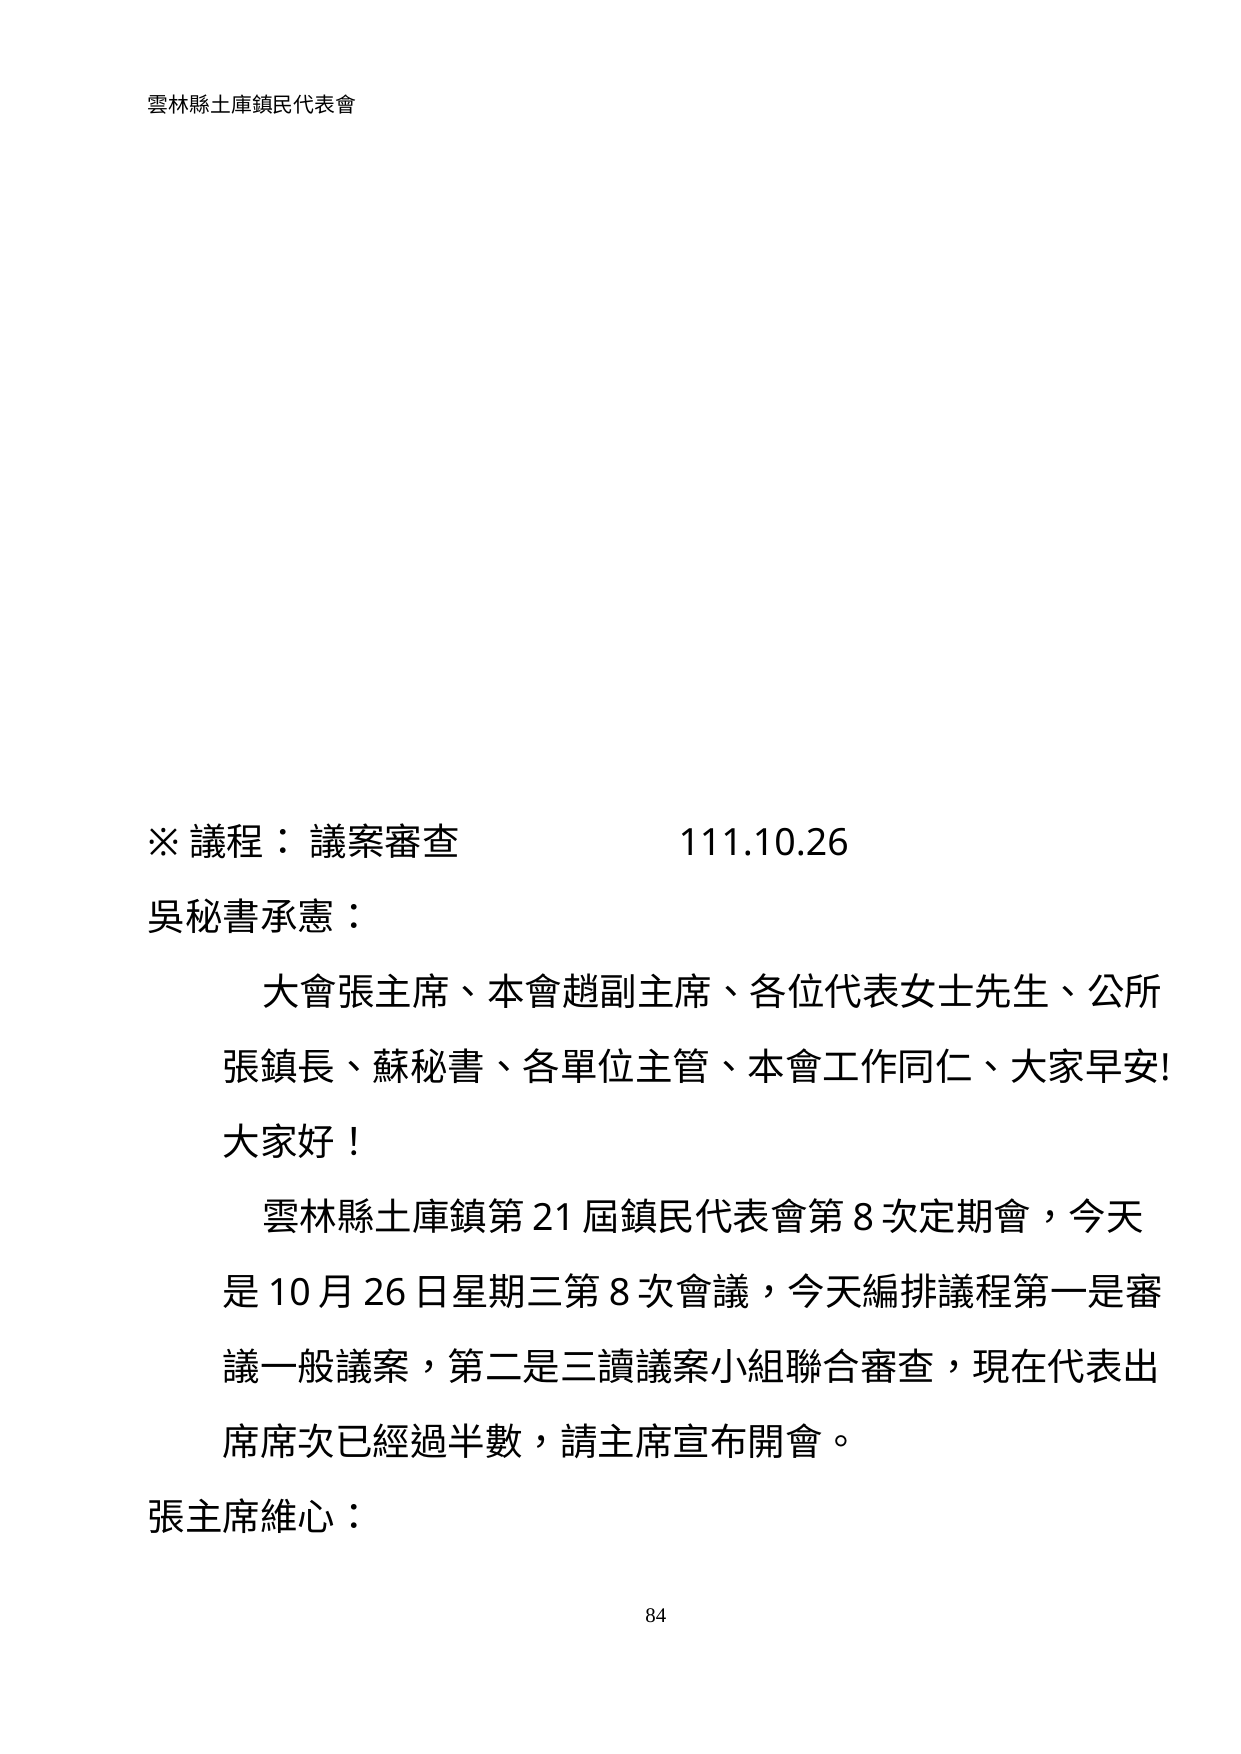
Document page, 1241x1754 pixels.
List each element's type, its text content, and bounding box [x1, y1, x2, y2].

text 雲林縣土庫鎮第21屆鎮民代表會第8次定期會，今天是10月26日星期三第8次會議，今天編排議程第一是審議一般議案，第二是三讀議案小組聯合審查，現在代表出席席次已經過半數，請主席宣布開會。 [223, 1176, 1163, 1476]
text 張主席維心： [148, 1476, 1163, 1551]
text 大會張主席、本會趙副主席、各位代表女士先生、公所張鎮長、蘇秘書、各單位主管、本會工作同仁、大家早安!大家好！ [223, 951, 1163, 1176]
text ※ 議程： 議案審查 111.10.26 [148, 801, 1163, 876]
text 吳秘書承憲： [148, 876, 1163, 951]
